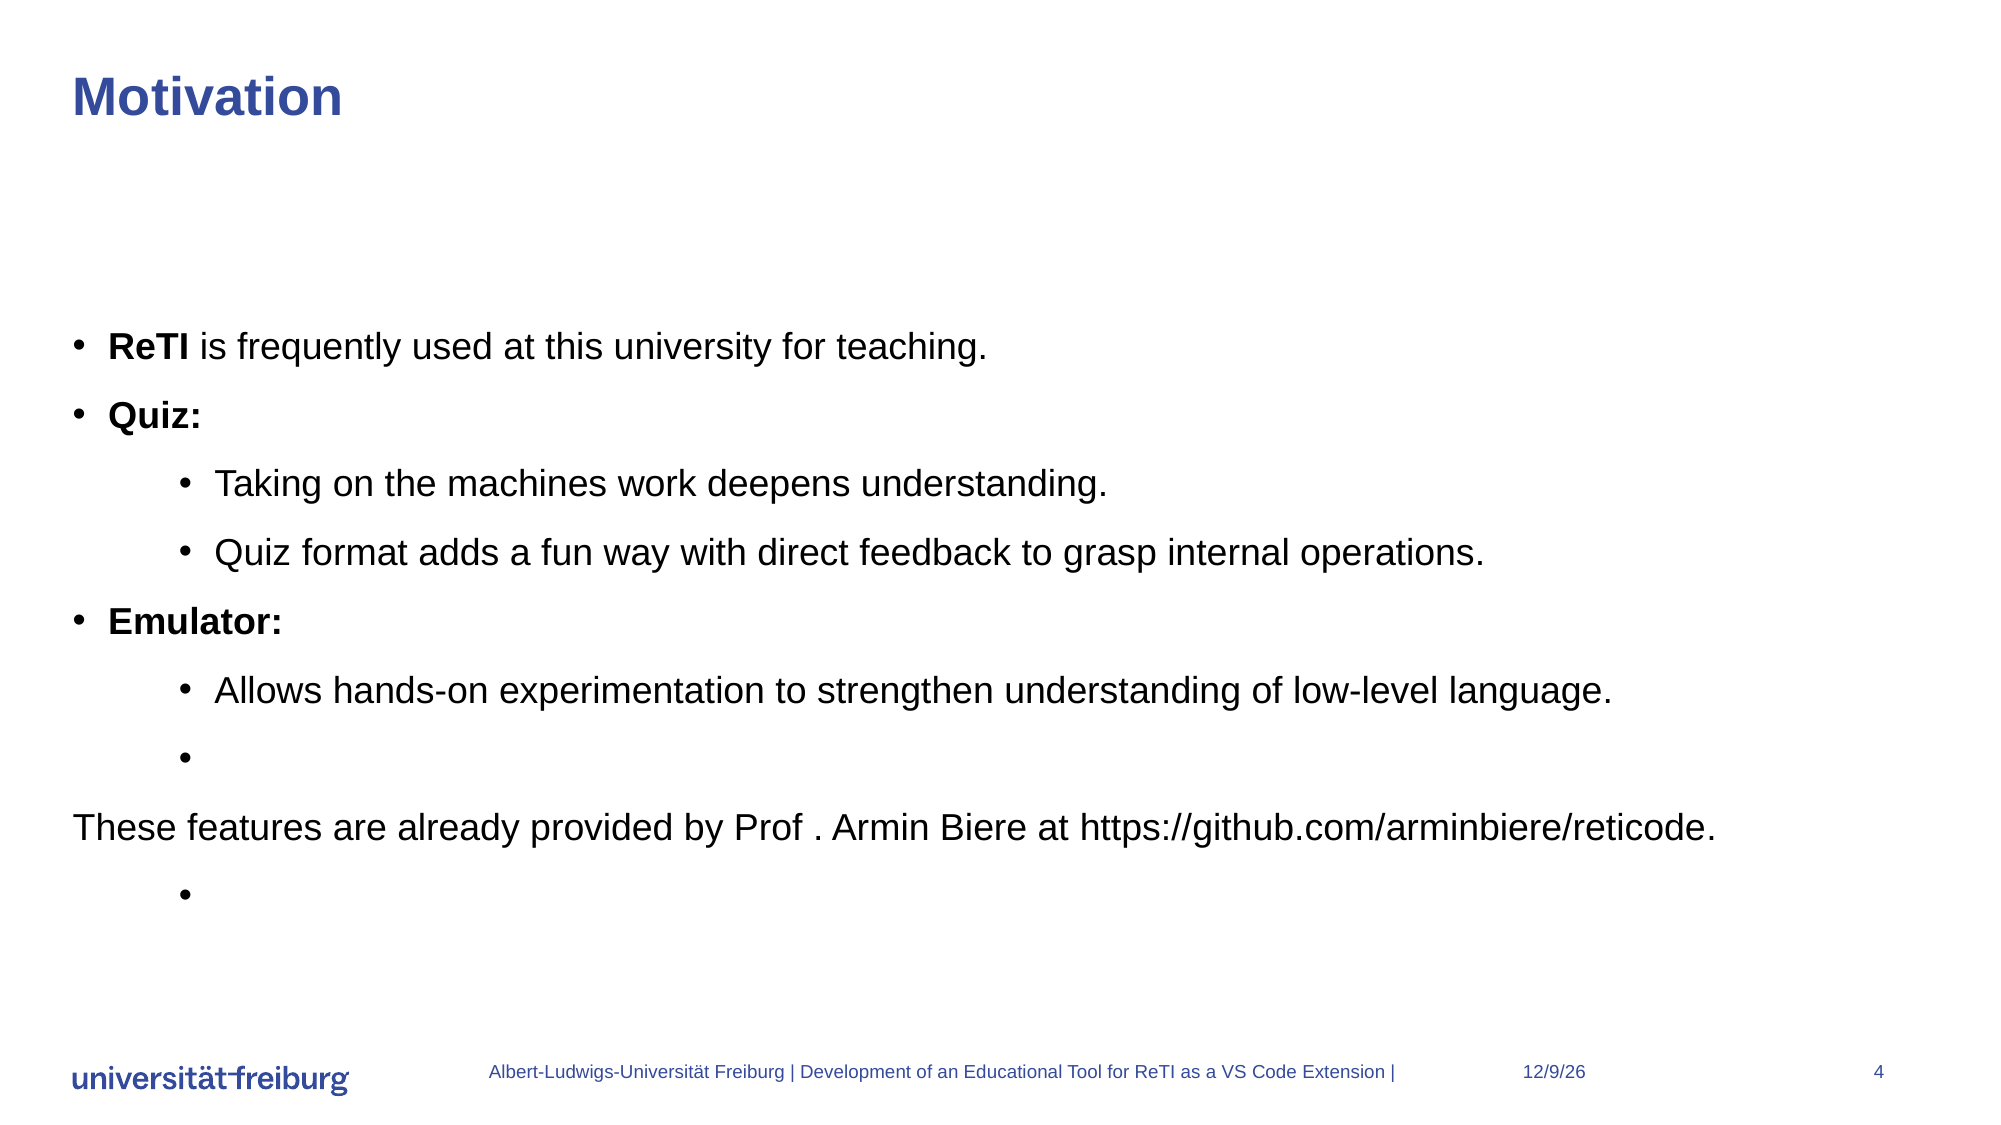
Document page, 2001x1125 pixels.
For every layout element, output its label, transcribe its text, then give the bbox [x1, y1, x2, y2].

text_box Albert-Ludwigs-Universität Freiburg | Development of an Educational Tool for ReTI as a VS Code Extension | [488, 1060, 1517, 1090]
title Motivation [72, 59, 1934, 120]
list ReTI is frequently used at this university for teaching. Quiz: Taking on the machines work deepens understanding. Quiz format adds a fun way with direct feedback to grasp internal operations. Emulator: Allows hands-on experimentation to strengthen understanding of low-level language. These features are already provided by Prof . Armin Biere at https://github.com/arminbiere/reticode. [72, 175, 1934, 1018]
text_box [1873, 1060, 1934, 1090]
text_box July 9, 2025 [1517, 1060, 1754, 1090]
